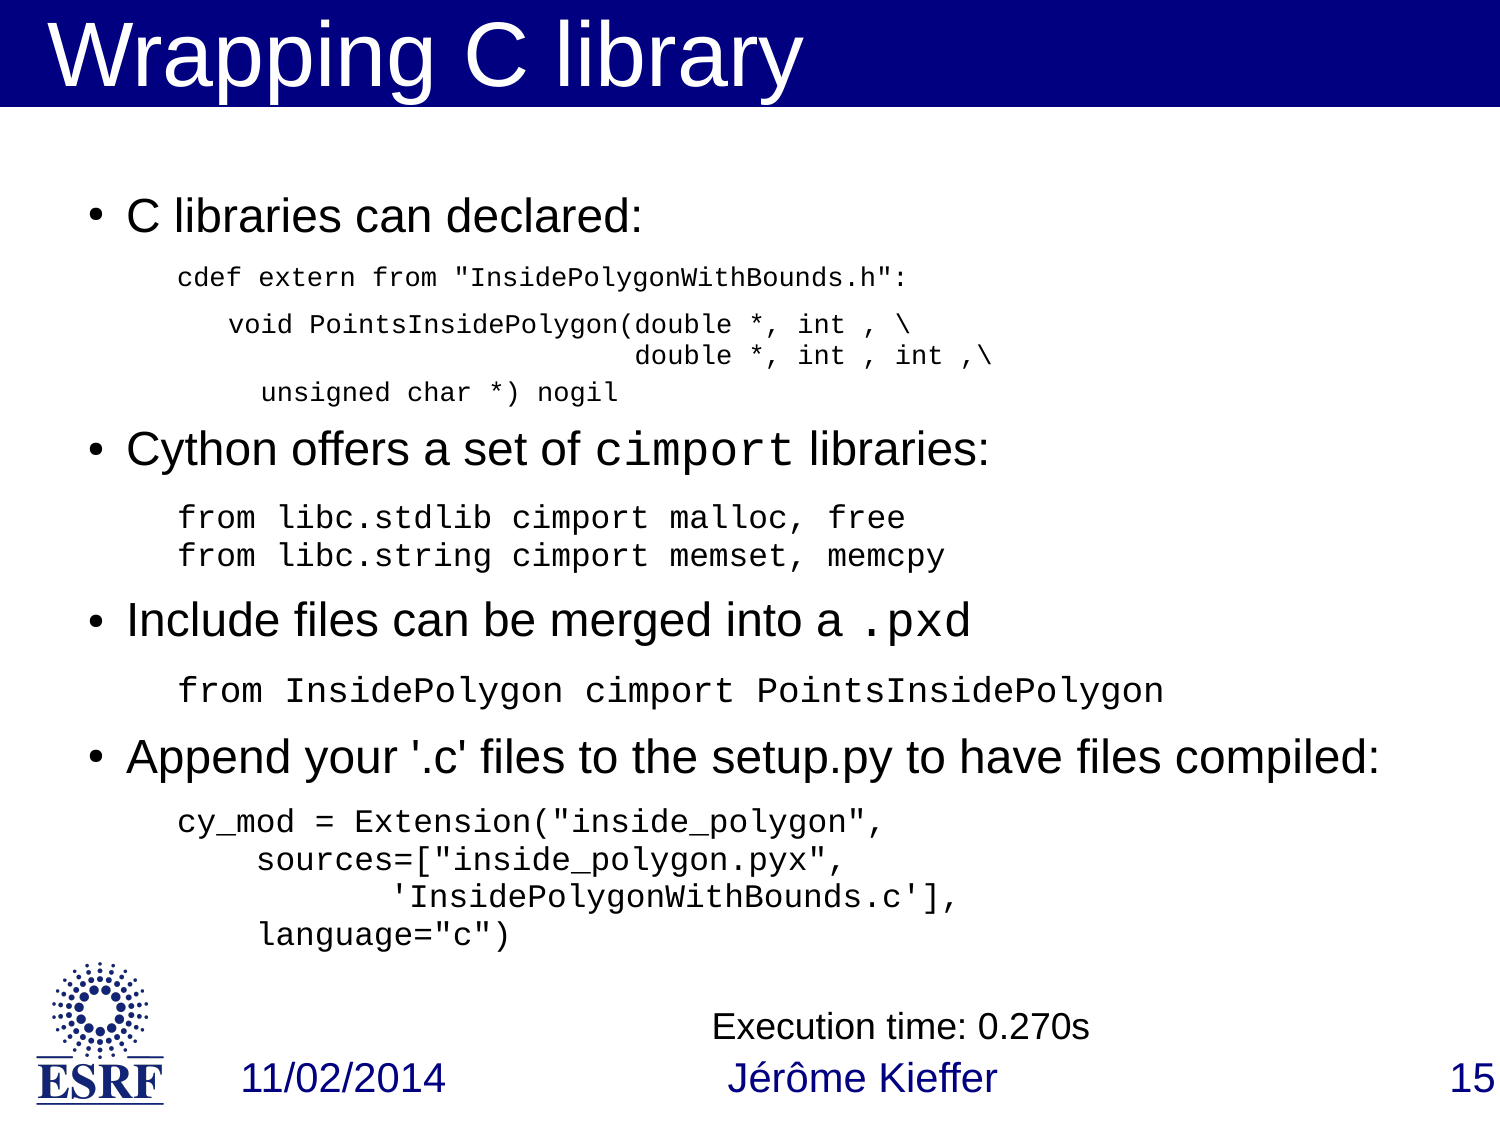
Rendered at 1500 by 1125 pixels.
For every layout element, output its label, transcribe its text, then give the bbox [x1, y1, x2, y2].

picture [29, 956, 171, 1111]
title Wrapping C library [47, 3, 1500, 107]
text_box Execution time: 0.270s [696, 998, 1105, 1055]
list C libraries can declared: cdef extern from "InsidePolygonWithBounds.h": void PointsInsidePolygon(double *, int , \ double *, int , int ,\ unsigned char *) nogil Cython offers a set of cimport libraries: from libc.stdlib cimport malloc, free from libc.string cimport memset, memcpy Include files can be merged into a .pxd from InsidePolygon cimport PointsInsidePolygon Append your '.c' files to the setup.py to have files compiled: cy_mod = Extension("inside_polygon", sources=["inside_polygon.pyx", 'InsidePolygonWithBounds.c'], language="c") [75, 188, 1395, 1004]
